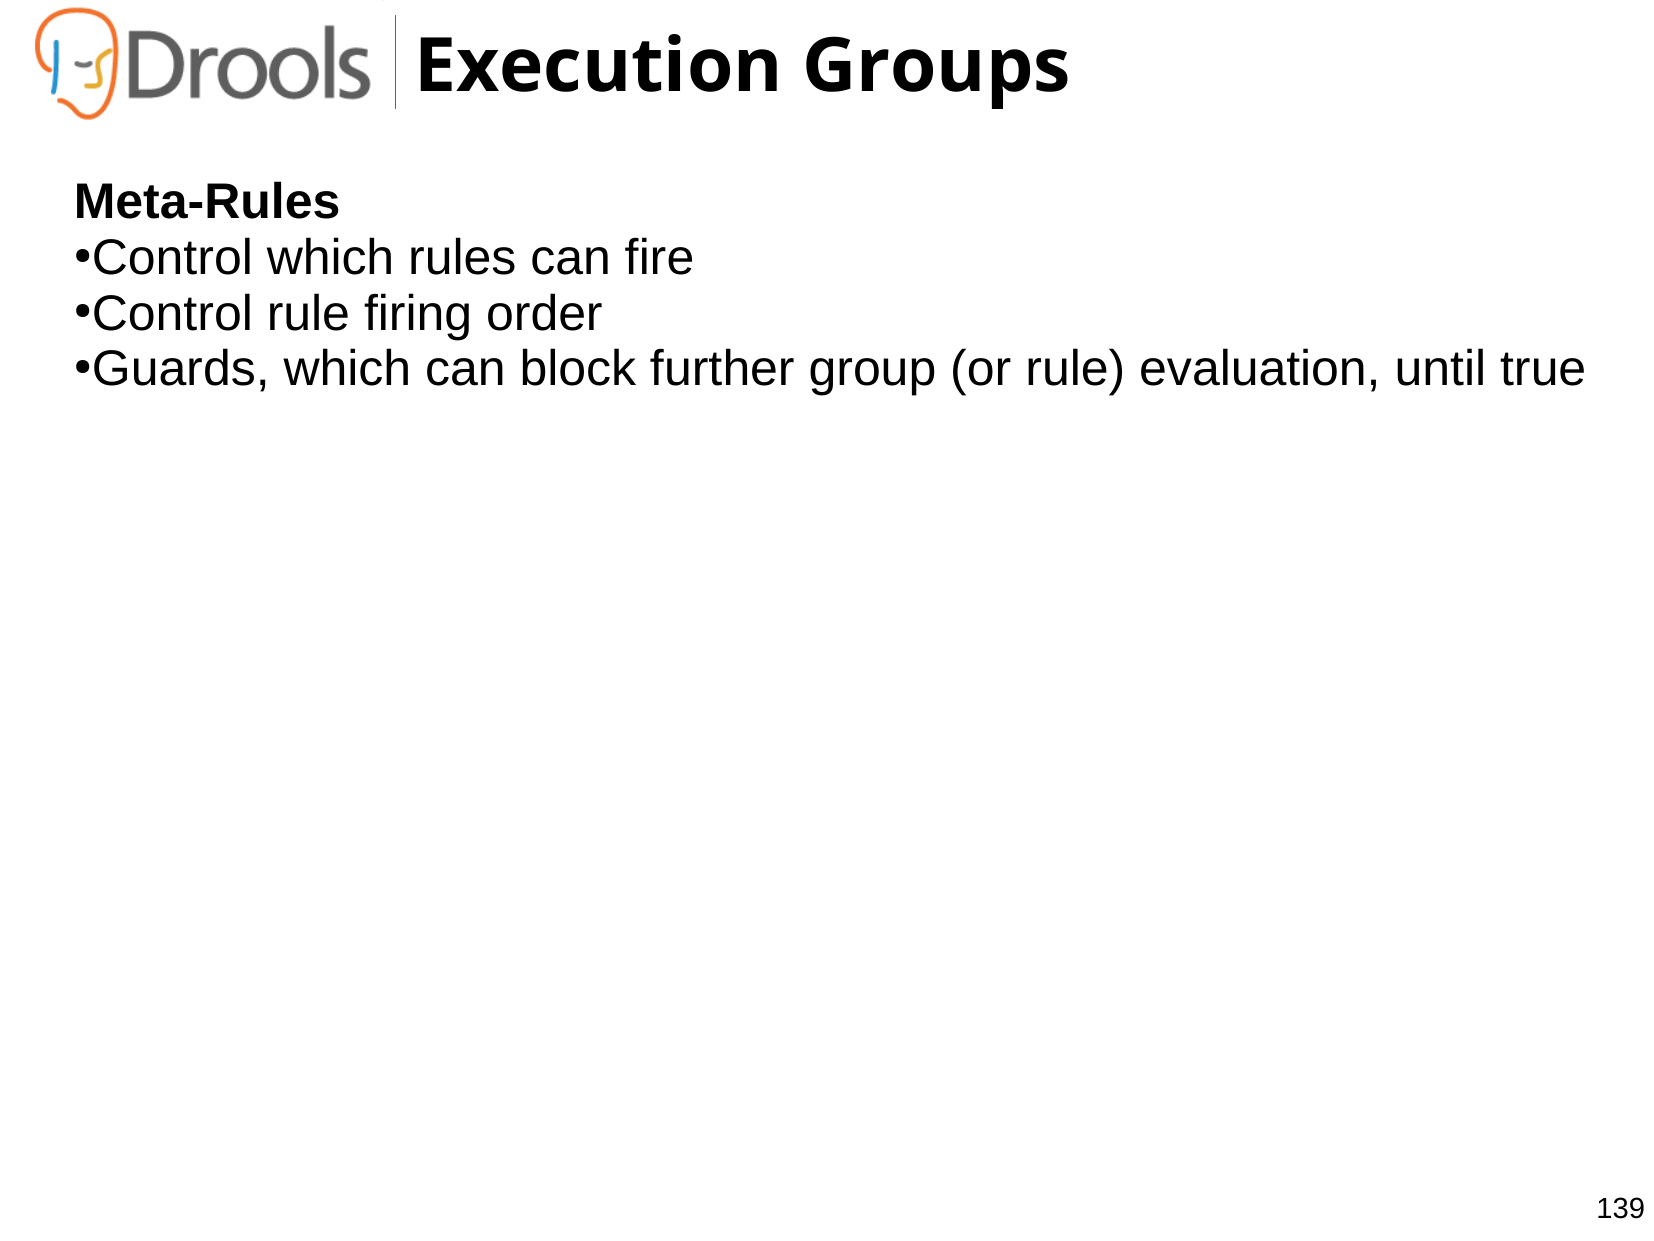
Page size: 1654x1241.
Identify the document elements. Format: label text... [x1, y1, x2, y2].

text_box Meta-Rules Control which rules can fire Control rule firing order Guards, which can block further group (or rule) evaluation, until true [59, 165, 1625, 405]
title Execution Groups [399, 0, 1629, 122]
picture [29, 0, 384, 126]
